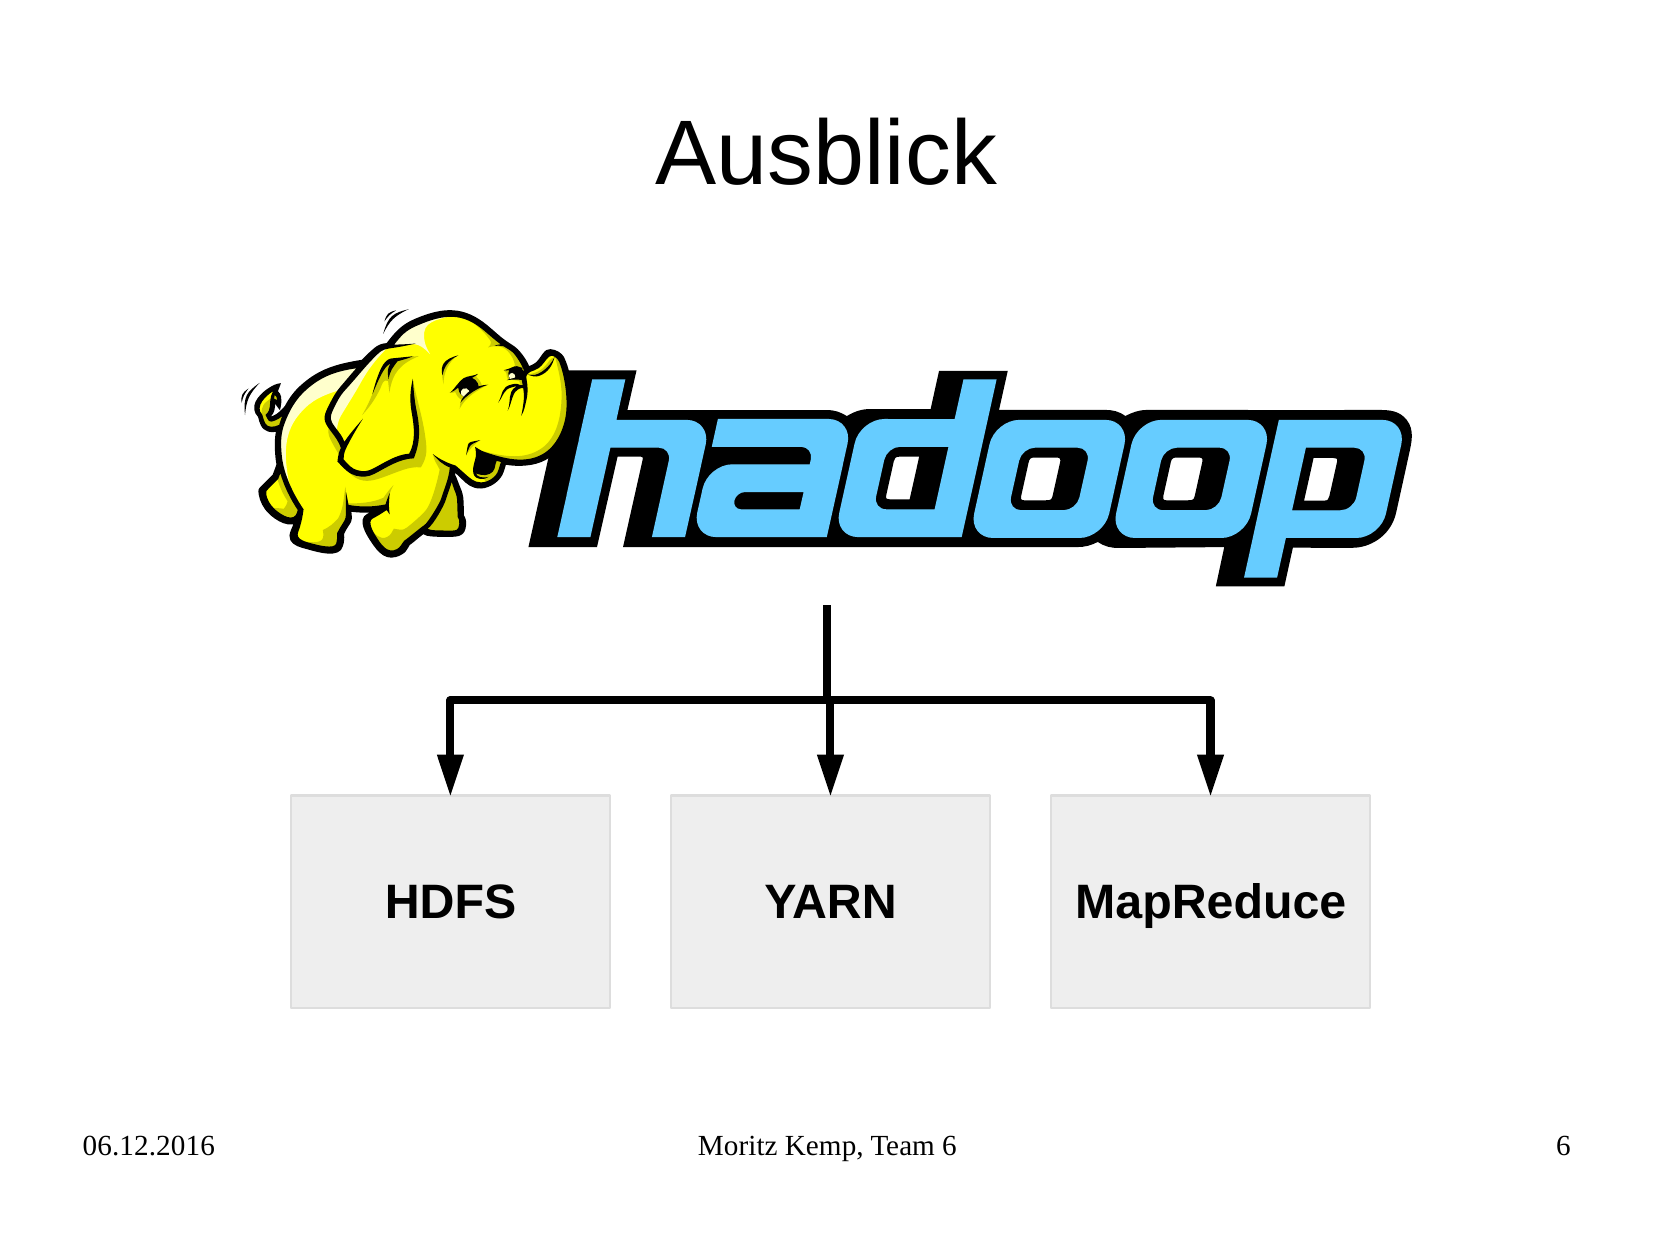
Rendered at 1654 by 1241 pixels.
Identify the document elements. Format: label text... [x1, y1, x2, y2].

picture [222, 290, 1432, 1010]
title Ausblick [82, 49, 1571, 257]
